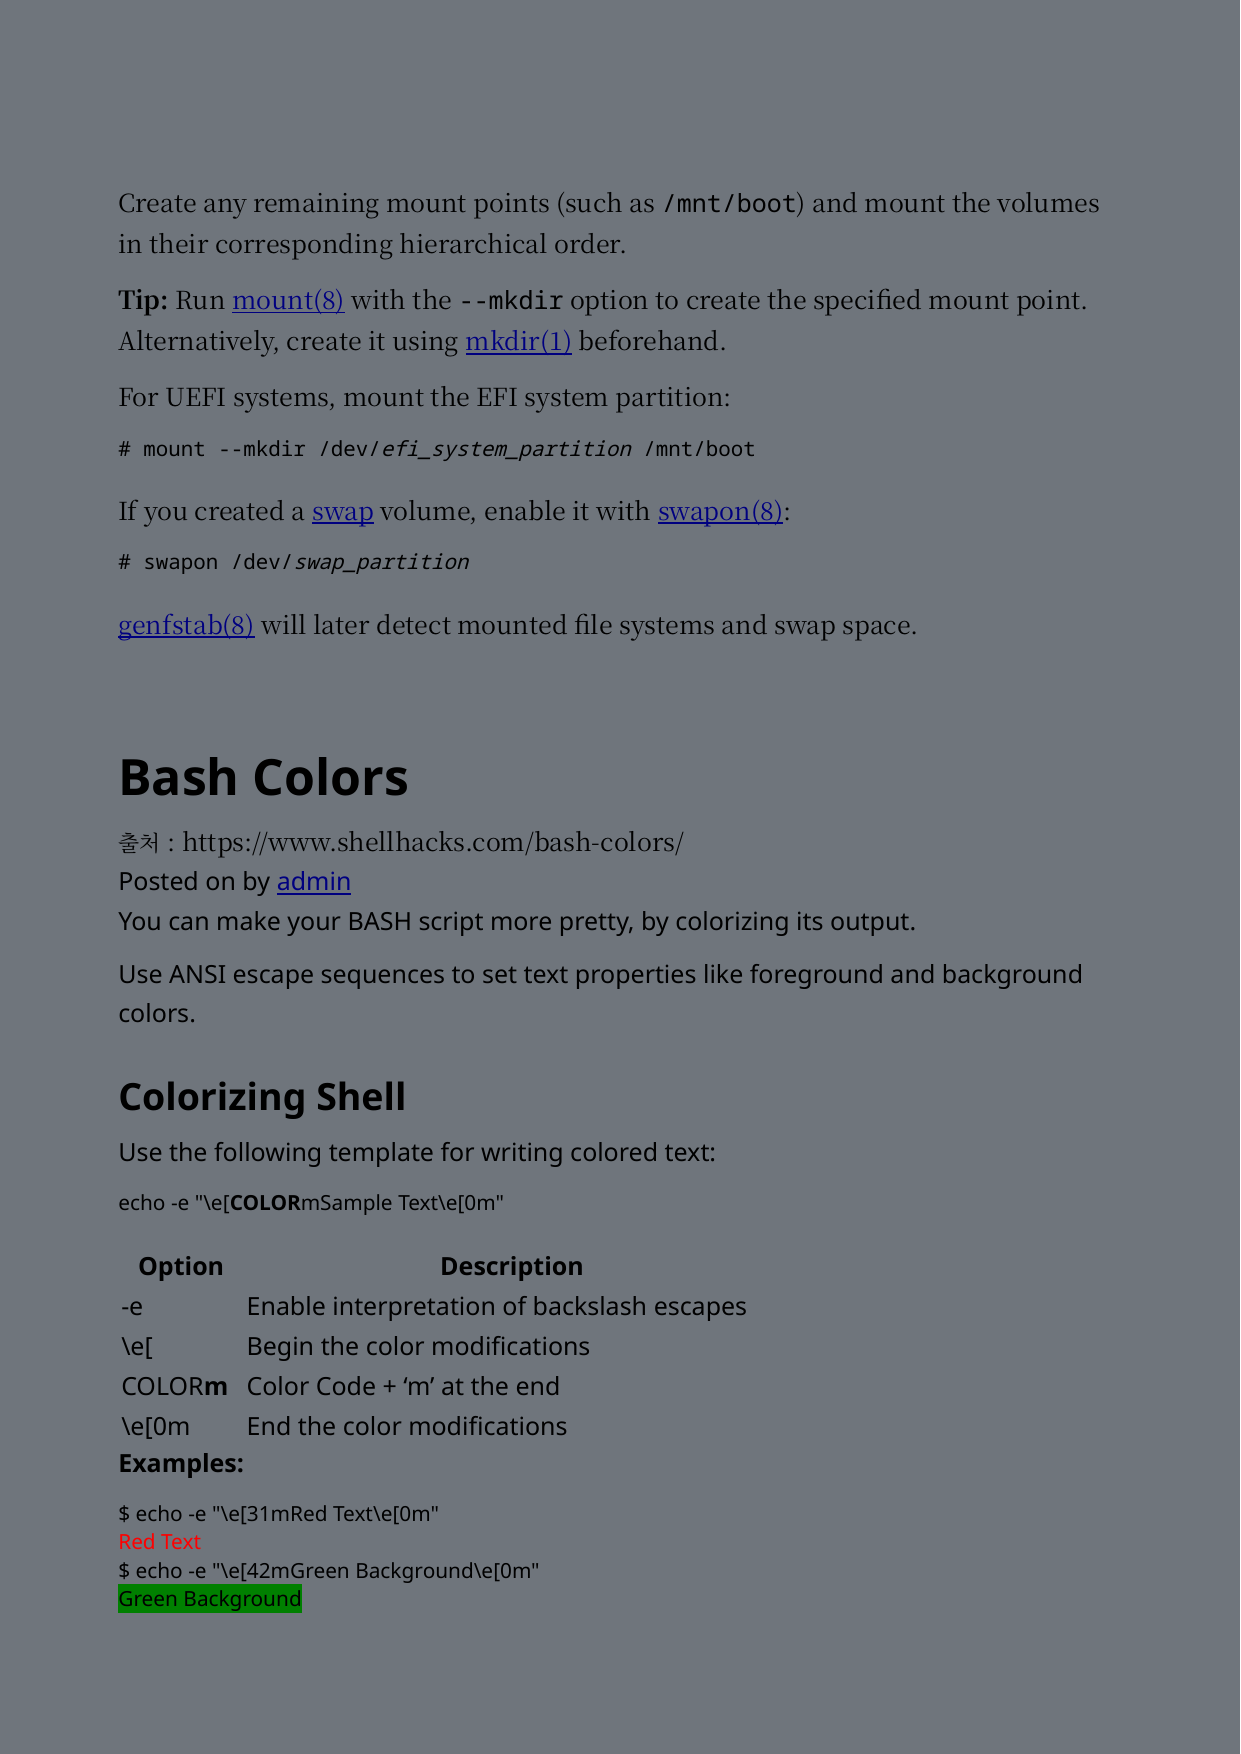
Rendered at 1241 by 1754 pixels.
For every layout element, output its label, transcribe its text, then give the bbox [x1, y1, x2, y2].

text Use the following template for writing colored text: [118, 1134, 1122, 1168]
table_cell Color Code + ‘m’ at the end [244, 1366, 780, 1405]
table_cell Enable interpretation of backslash escapes [244, 1286, 780, 1326]
table_cell End the color modifications [244, 1405, 780, 1445]
text Tip: Run mount(8) with the --mkdir option to create the specified mount point. Alternatively, create it using mkdir(1) beforehand. [118, 281, 1122, 358]
table_cell \e[ [118, 1326, 243, 1366]
subtitle Bash Colors [118, 742, 1122, 810]
text Posted on by admin [118, 864, 1122, 898]
table_cell -e [118, 1286, 243, 1326]
text echo -e "\e[COLORmSample Text\e[0m" [118, 1188, 1122, 1216]
text # mount --mkdir /dev/efi_system_partition /mnt/boot [118, 434, 1122, 462]
text 출처 : https://www.shellhacks.com/bash-colors/ [118, 823, 1122, 859]
text Use ANSI escape sequences to set text properties like foreground and background colors. [118, 957, 1122, 1030]
text $ echo -e "\e[31mRed Text\e[0m" [118, 1499, 1122, 1527]
table_cell COLORm [118, 1366, 243, 1405]
text genfstab(8) will later detect mounted file systems and swap space. [118, 605, 1122, 641]
table_cell \e[0m [118, 1405, 243, 1445]
text Examples: [118, 1445, 1122, 1479]
text You can make your BASH script more pretty, by colorizing its output. [118, 903, 1122, 937]
table_cell Begin the color modifications [244, 1326, 780, 1366]
table_header Description [244, 1246, 780, 1286]
text Create any remaining mount points (such as /mnt/boot) and mount the volumes in their corresponding hierarchical order. [118, 183, 1122, 261]
text # swapon /dev/swap_partition [118, 547, 1122, 576]
table_header Option [118, 1246, 243, 1286]
text Red Text [118, 1527, 1122, 1556]
subtitle Colorizing Shell [118, 1071, 1122, 1122]
text If you created a swap volume, enable it with swapon(8): [118, 492, 1122, 528]
text Green Background [118, 1584, 1122, 1613]
text $ echo -e "\e[42mGreen Background\e[0m" [118, 1556, 1122, 1584]
text For UEFI systems, mount the EFI system partition: [118, 378, 1122, 414]
